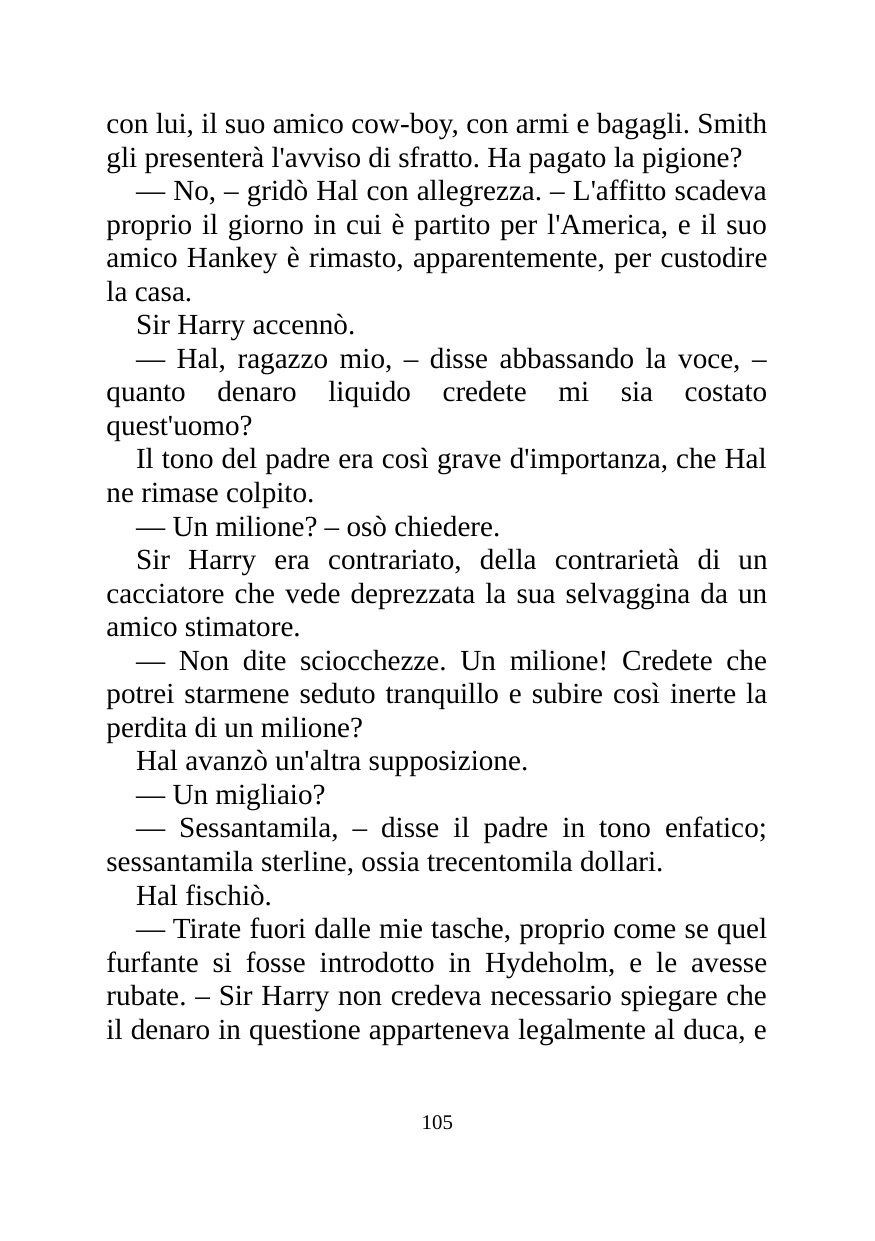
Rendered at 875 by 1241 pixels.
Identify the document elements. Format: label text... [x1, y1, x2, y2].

text Hal avanzò un'altra supposizione. [106, 743, 768, 777]
text Sir Harry accennò. [106, 307, 768, 341]
text — Un migliaio? [106, 777, 768, 811]
text Il tono del padre era così grave d'importanza, che Hal ne rimase colpito. [106, 442, 768, 509]
text — Sessantamila, – disse il padre in tono enfatico; sessantamila sterline, ossia trecentomila dollari. [106, 811, 768, 878]
text — Hal, ragazzo mio, – disse abbassando la voce, – quanto denaro liquido credete mi sia costato quest'uomo? [106, 341, 768, 442]
text — No, – gridò Hal con allegrezza. – L'affitto scadeva proprio il giorno in cui è partito per l'America, e il suo amico Hankey è rimasto, apparentemente, per custodire la casa. [106, 173, 768, 307]
text — Tirate fuori dalle mie tasche, proprio come se quel furfante si fosse introdotto in Hydeholm, e le avesse rubate. – Sir Harry non credeva necessario spiegare che il denaro in questione apparteneva legalmente al duca, e [106, 911, 768, 1045]
text — Un milione? – osò chiedere. [106, 509, 768, 542]
text con lui, il suo amico cow-boy, con armi e bagagli. Smith gli presenterà l'avviso di sfratto. Ha pagato la pigione? [106, 106, 768, 173]
text Sir Harry era contrariato, della contrarietà di un cacciatore che vede deprezzata la sua selvaggina da un amico stimatore. [106, 542, 768, 643]
text Hal fischiò. [106, 878, 768, 911]
text — Non dite sciocchezze. Un milione! Credete che potrei starmene seduto tranquillo e subire così inerte la perdita di un milione? [106, 643, 768, 743]
